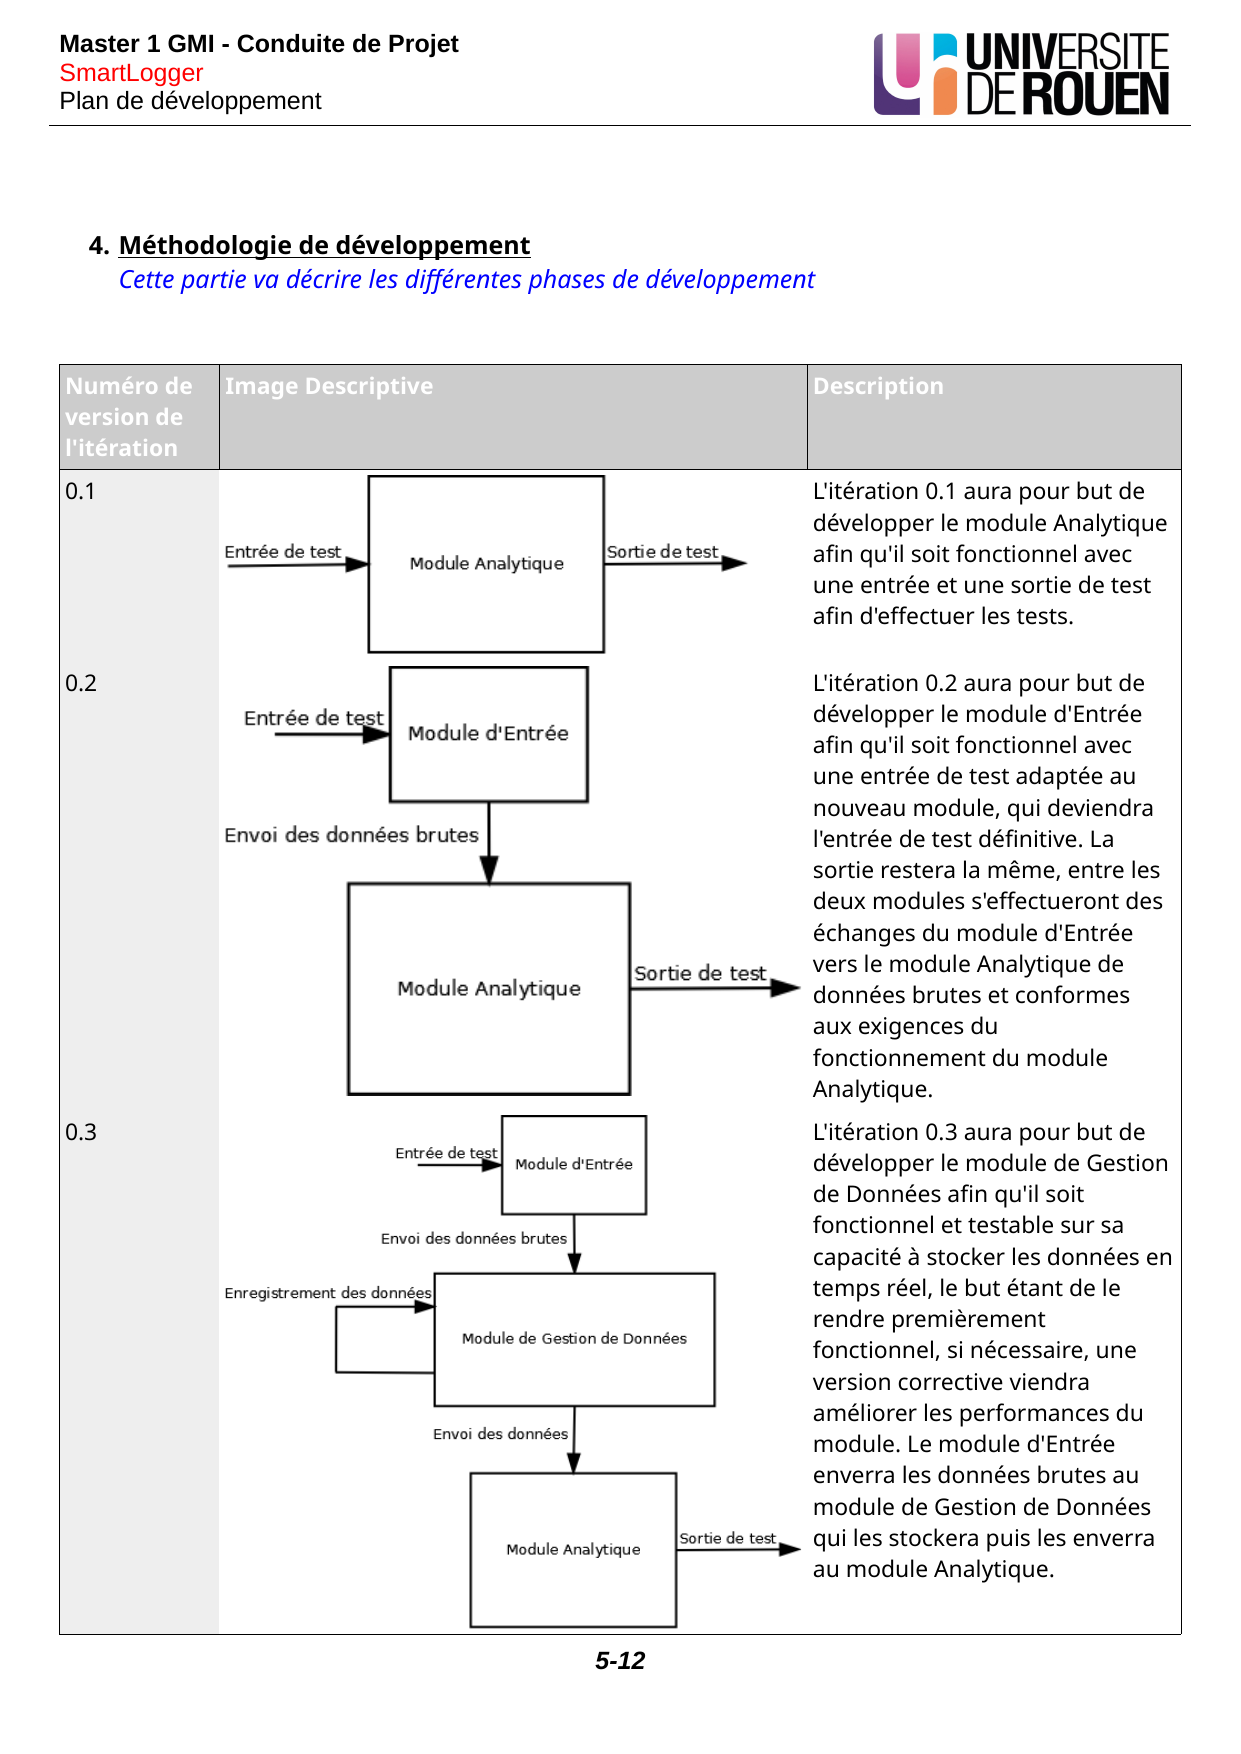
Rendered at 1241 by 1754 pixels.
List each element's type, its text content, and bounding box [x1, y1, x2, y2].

subtitle Méthodologie de développement [89, 228, 1181, 262]
table_cell [219, 661, 807, 1110]
table_cell L'itération 0.2 aura pour but de développer le module d'Entrée afin qu'il soit fonctionnel avec une entrée de test adaptée au nouveau module, qui deviendra l'entrée de test définitive. La sortie restera la même, entre les deux modules s'effectueront des échanges du module d'Entrée vers le module Analytique de données brutes et conformes aux exigences du fonctionnement du module Analytique. [807, 661, 1181, 1110]
picture [225, 666, 802, 1096]
table_cell 0.1 [60, 470, 219, 661]
picture [225, 475, 750, 655]
table_cell 0.3 [60, 1110, 219, 1634]
table_cell [219, 1110, 807, 1634]
table_header Description [808, 365, 1181, 469]
table_header Image Descriptive [220, 365, 807, 469]
table_header Numéro de version de l'itération [60, 365, 219, 469]
picture [872, 32, 1170, 118]
picture [225, 1115, 802, 1629]
text Cette partie va décrire les différentes phases de développement [118, 262, 1181, 296]
table_cell 0.2 [60, 661, 219, 1110]
table_cell L'itération 0.1 aura pour but de développer le module Analytique afin qu'il soit fonctionnel avec une entrée et une sortie de test afin d'effectuer les tests. [807, 470, 1181, 661]
table_cell L'itération 0.3 aura pour but de développer le module de Gestion de Données afin qu'il soit fonctionnel et testable sur sa capacité à stocker les données en temps réel, le but étant de le rendre premièrement fonctionnel, si nécessaire, une version corrective viendra améliorer les performances du module. Le module d'Entrée enverra les données brutes au module de Gestion de Données qui les stockera puis les enverra au module Analytique. [807, 1110, 1181, 1634]
table_cell [219, 470, 807, 661]
